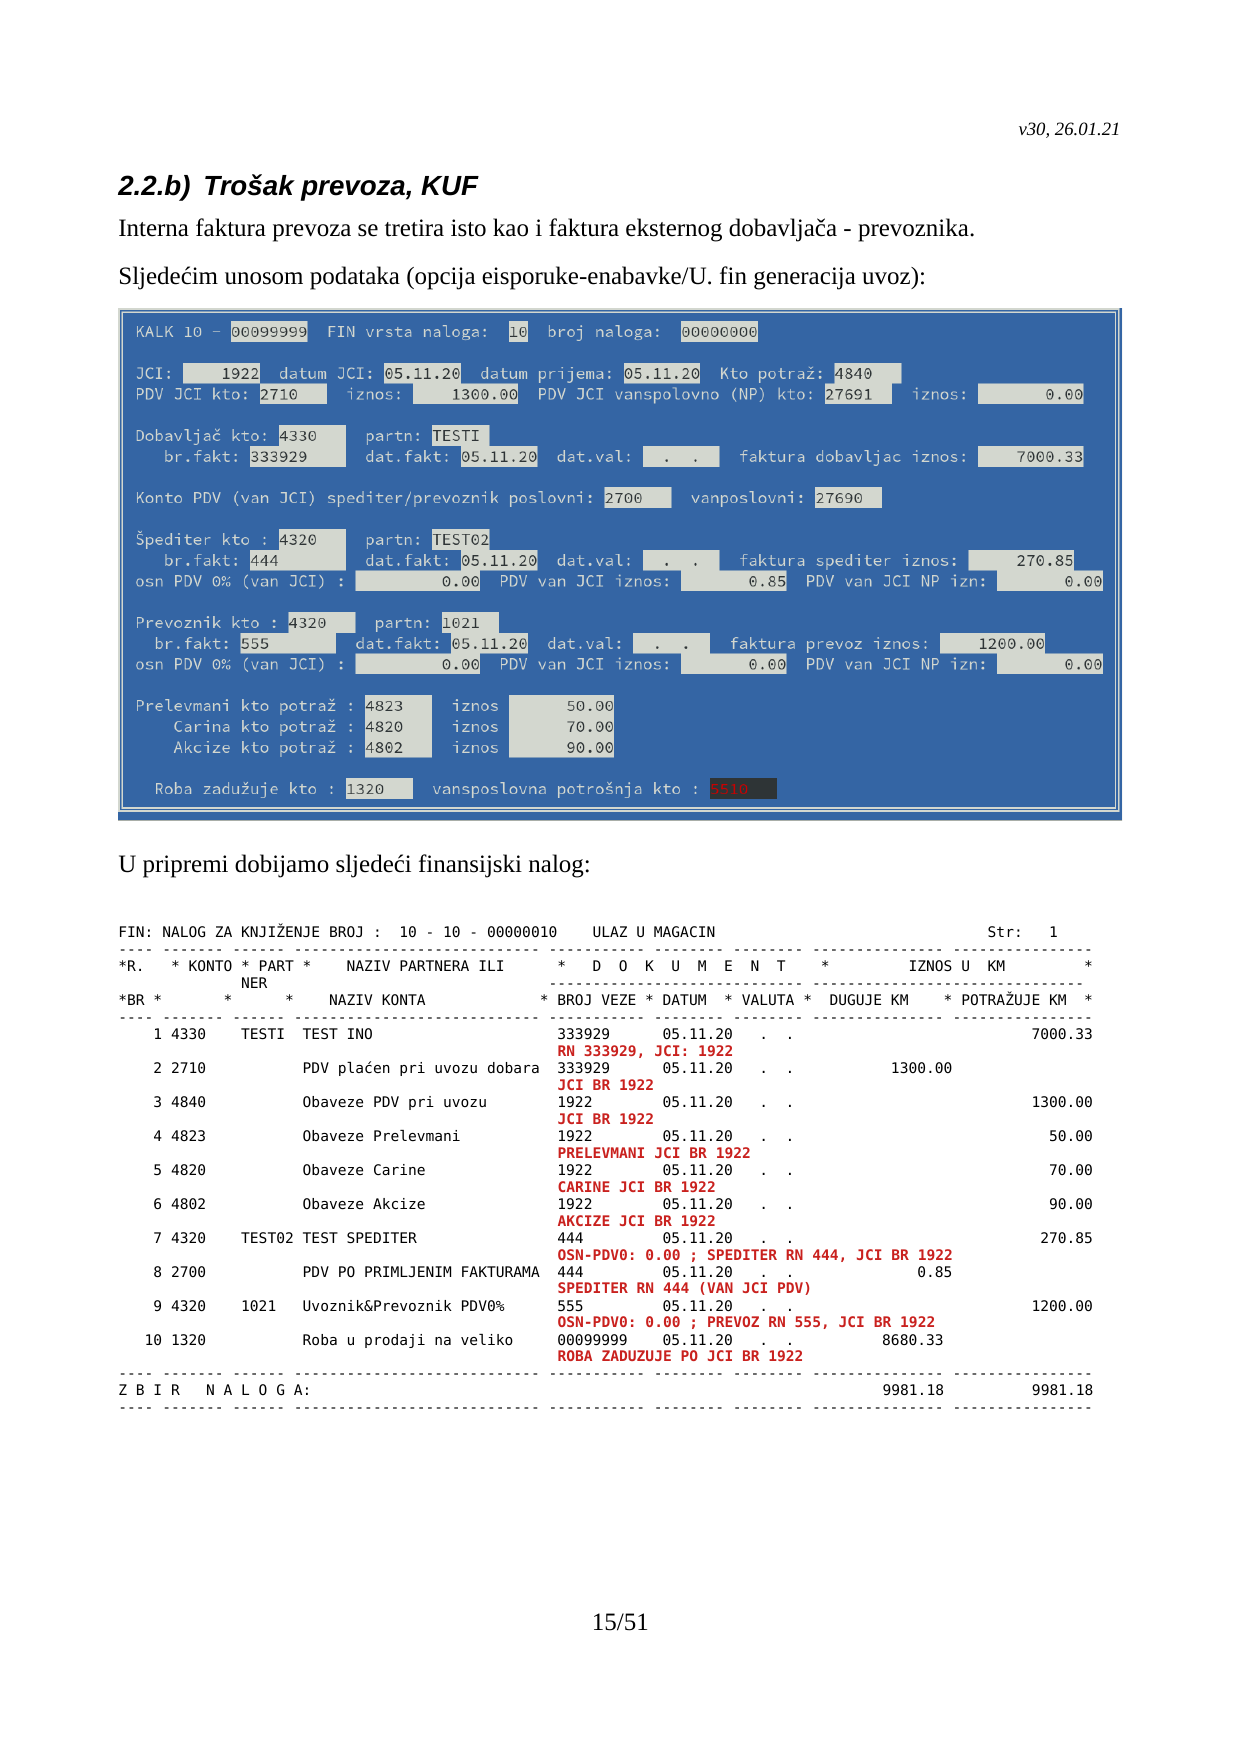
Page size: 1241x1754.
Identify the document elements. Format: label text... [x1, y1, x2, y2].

text 9 4320 1021 Uvoznik&Prevoznik PDV0% 555 05.11.20 . . 1200.00 [118, 1297, 1122, 1314]
text Sljedećim unosom podataka (opcija eisporuke-enabavke/U. fin generacija uvoz): [118, 261, 1122, 290]
text JCI BR 1922 [118, 1111, 1122, 1128]
text SPEDITER RN 444 (VAN JCI PDV) [118, 1280, 1122, 1297]
text 1 4330 TESTI TEST INO 333929 05.11.20 . . 7000.33 [118, 1026, 1122, 1043]
text FIN: NALOG ZA KNJIŽENJE BROJ : 10 - 10 - 00000010 ULAZ U MAGACIN Str: 1 [118, 924, 1122, 941]
text 7 4320 TEST02 TEST SPEDITER 444 05.11.20 . . 270.85 [118, 1229, 1122, 1246]
text *R. * KONTO * PART * NAZIV PARTNERA ILI * D O K U M E N T * IZNOS U KM * [118, 958, 1122, 975]
text ---- ------- ------ ---------------------------- ----------- -------- -------- --------------- ---------------- [118, 1399, 1122, 1416]
text CARINE JCI BR 1922 [118, 1178, 1122, 1196]
text OSN-PDV0: 0.00 ; PREVOZ RN 555, JCI BR 1922 [118, 1314, 1122, 1331]
text 4 4823 Obaveze Prelevmani 1922 05.11.20 . . 50.00 [118, 1128, 1122, 1144]
text U pripremi dobijamo sljedeći finansijski nalog: [118, 849, 1122, 878]
text ---- ------- ------ ---------------------------- ----------- -------- -------- --------------- ---------------- [118, 1365, 1122, 1382]
text PRELEVMANI JCI BR 1922 [118, 1144, 1122, 1162]
text 6 4802 Obaveze Akcize 1922 05.11.20 . . 90.00 [118, 1196, 1122, 1212]
text 2 2710 PDV plaćen pri uvozu dobara 333929 05.11.20 . . 1300.00 [118, 1060, 1122, 1077]
text *BR * * * NAZIV KONTA * BROJ VEZE * DATUM * VALUTA * DUGUJE KM * POTRAŽUJE KM * [118, 992, 1122, 1009]
text 5 4820 Obaveze Carine 1922 05.11.20 . . 70.00 [118, 1162, 1122, 1178]
text 3 4840 Obaveze PDV pri uvozu 1922 05.11.20 . . 1300.00 [118, 1094, 1122, 1111]
text 8 2700 PDV PO PRIMLJENIM FAKTURAMA 444 05.11.20 . . 0.85 [118, 1263, 1122, 1280]
picture [118, 308, 1123, 821]
text Interna faktura prevoza se tretira isto kao i faktura eksternog dobavljača - prevoznika. [118, 213, 1122, 242]
text AKCIZE JCI BR 1922 [118, 1212, 1122, 1229]
text Z B I R N A L O G A: 9981.18 9981.18 [118, 1382, 1122, 1399]
text 10 1320 Roba u prodaji na veliko 00099999 05.11.20 . . 8680.33 [118, 1331, 1122, 1348]
text ROBA ZADUZUJE PO JCI BR 1922 [118, 1348, 1122, 1365]
text ---- ------- ------ ---------------------------- ----------- -------- -------- --------------- ---------------- [118, 941, 1122, 958]
text OSN-PDV0: 0.00 ; SPEDITER RN 444, JCI BR 1922 [118, 1246, 1122, 1263]
text ---- ------- ------ ---------------------------- ----------- -------- -------- --------------- ---------------- [118, 1009, 1122, 1026]
text NER ----------------------------- ------------------------------- [118, 975, 1122, 992]
text JCI BR 1922 [118, 1077, 1122, 1094]
subtitle Trošak prevoza, KUF [118, 169, 1122, 201]
text RN 333929, JCI: 1922 [118, 1043, 1122, 1060]
